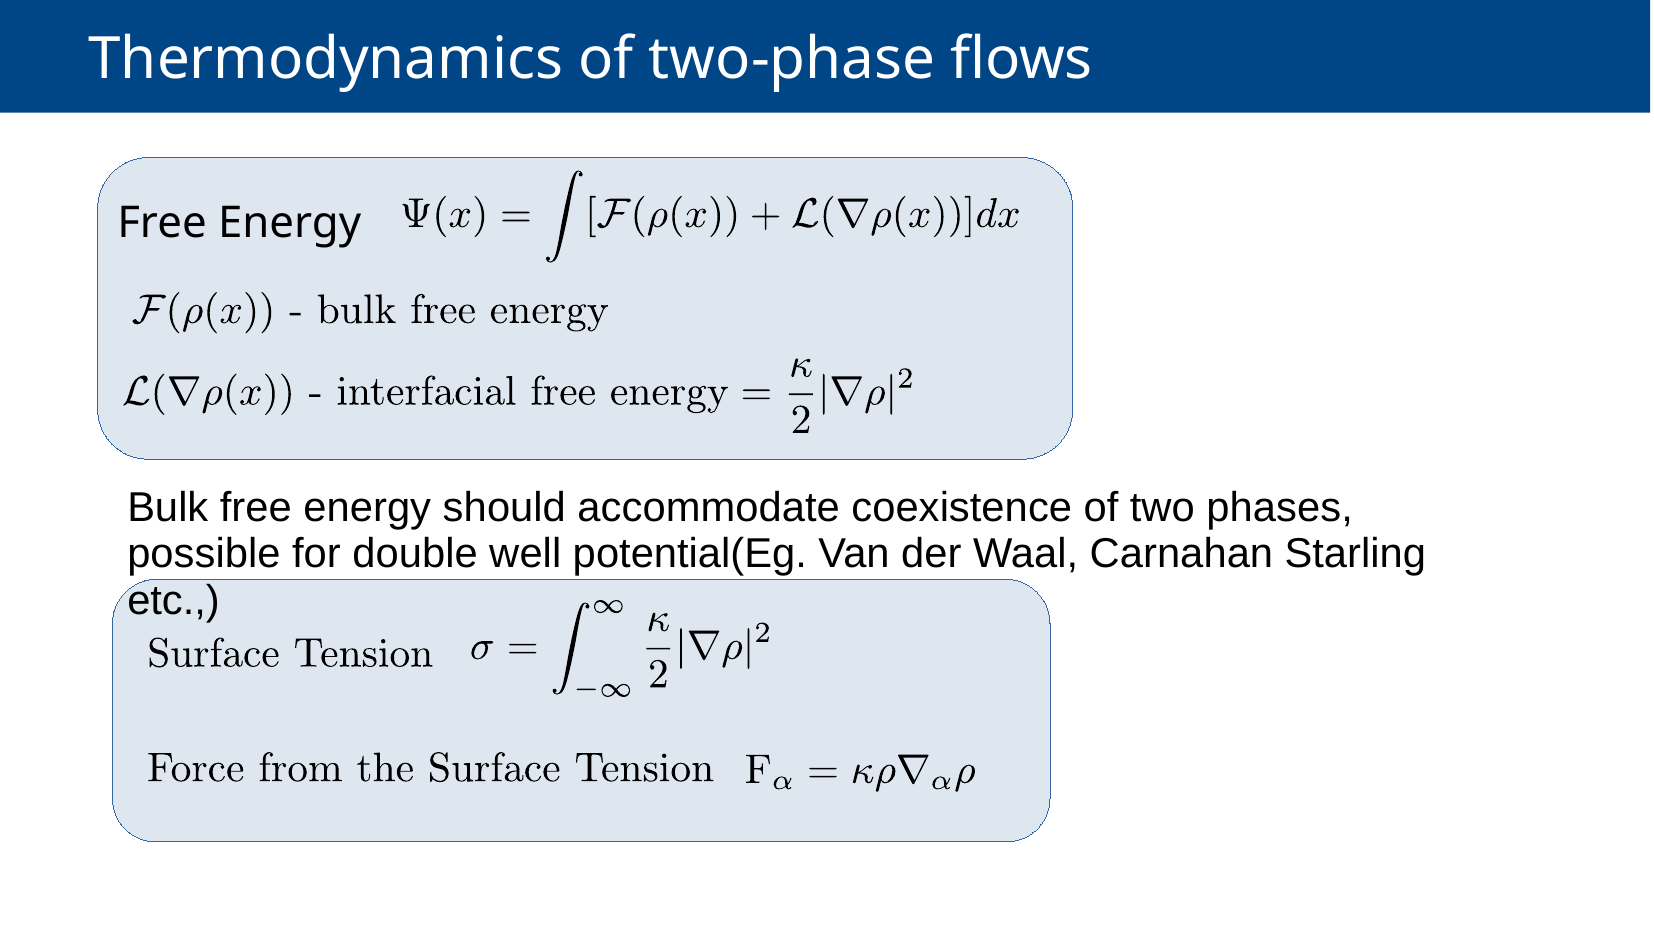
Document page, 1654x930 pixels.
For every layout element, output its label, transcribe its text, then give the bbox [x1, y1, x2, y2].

text_box [97, 157, 1073, 460]
text_box Free Energy [102, 183, 440, 297]
text_box Bulk free energy should accommodate coexistence of two phases, possible for double well potential(Eg. Van der Waal, Carnahan Starling etc.,) [112, 476, 1534, 617]
title Thermodynamics of two-phase flows [0, 0, 1651, 113]
text_box [112, 617, 1051, 842]
